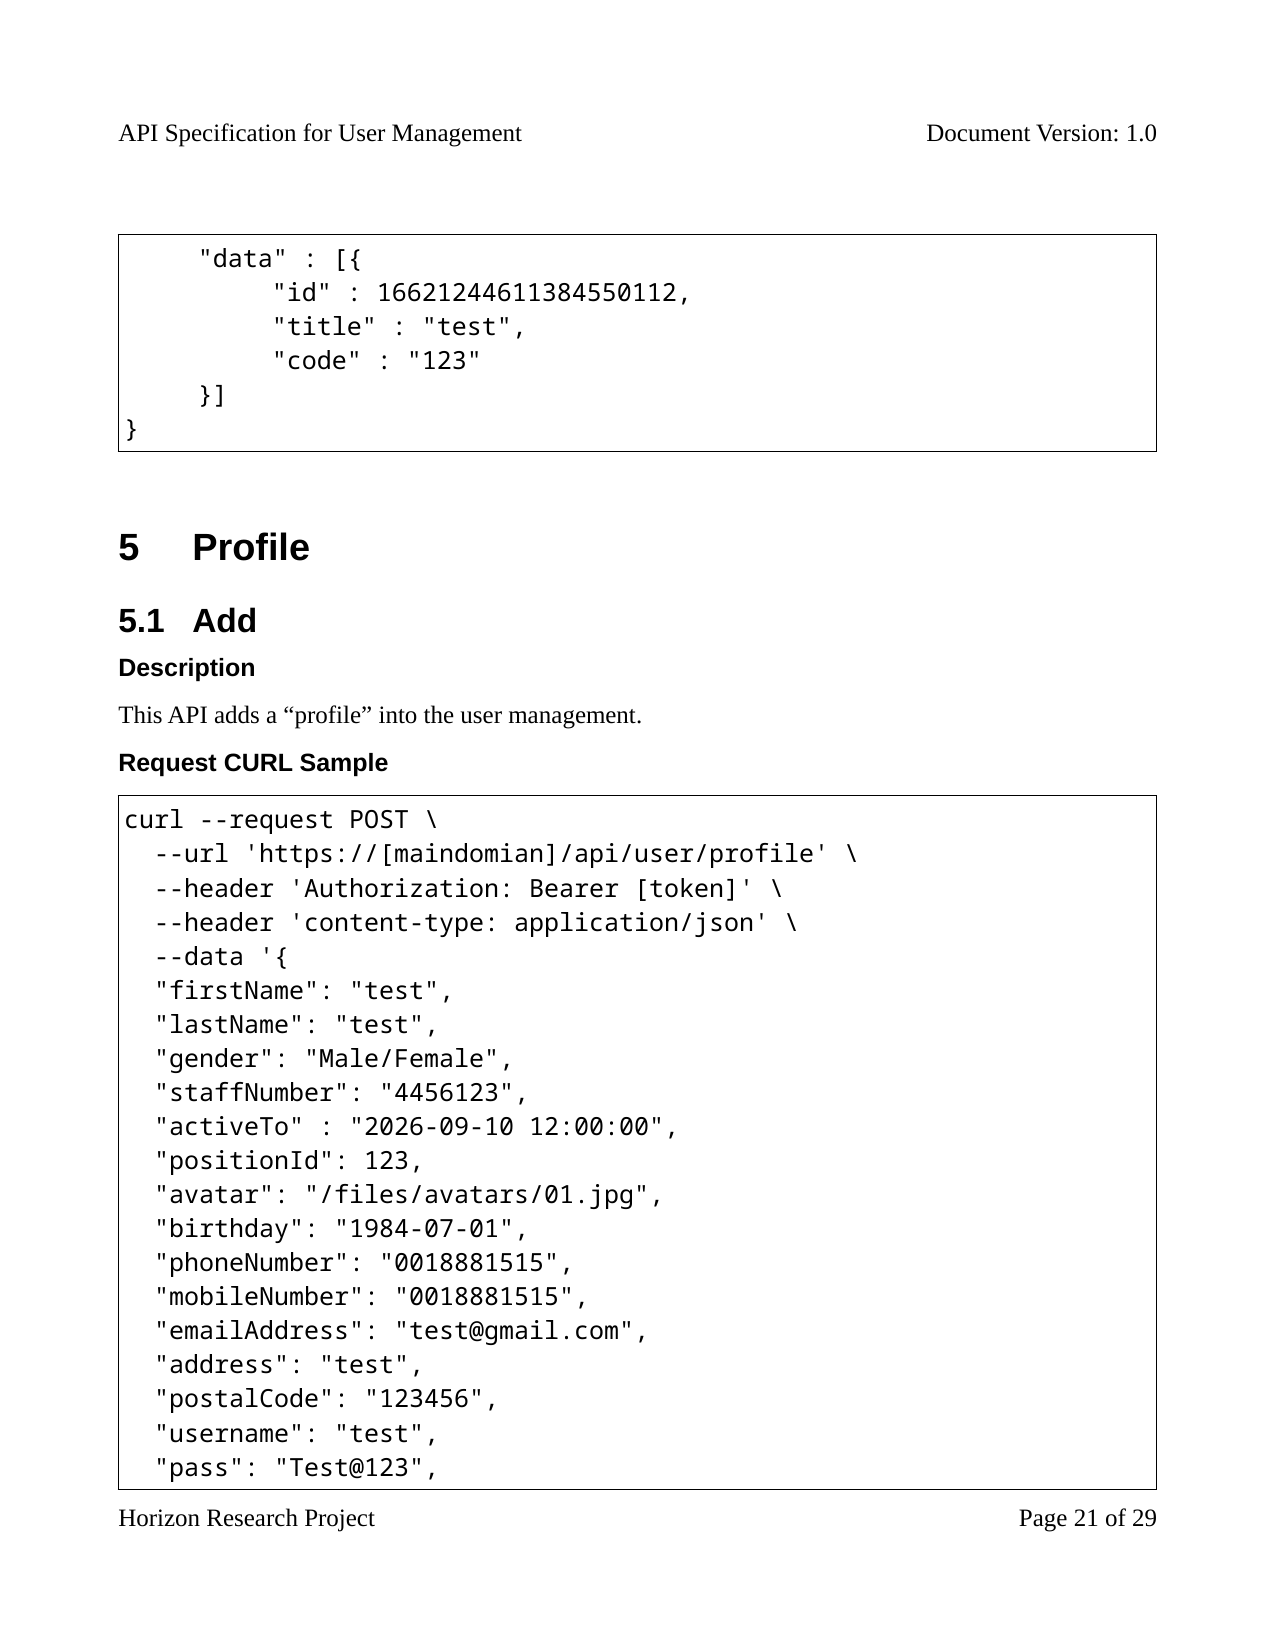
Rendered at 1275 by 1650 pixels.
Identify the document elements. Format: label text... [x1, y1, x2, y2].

subtitle Profile [118, 524, 1157, 568]
text Description [118, 652, 1157, 681]
text Request CURL Sample [118, 748, 1157, 776]
subtitle Add [118, 601, 1157, 640]
table_header curl --request POST \ --url 'https://[maindomian]/api/user/profile' \ --header 'Authorization: Bearer [token]' \ --header 'content-type: application/json' \ --data '{ "firstName": "test", "lastName": "test", "gender": "Male/Female", "staffNumber": "4456123", "activeTo" : "2026-09-10 12:00:00", "positionId": 123, "avatar": "/files/avatars/01.jpg", "birthday": "1984-07-01", "phoneNumber": "0018881515", "mobileNumber": "0018881515", "emailAddress": "test@gmail.com", "address": "test", "postalCode": "123456", "username": "test", "pass": "Test@123", [119, 796, 1156, 1489]
table_header "data" : [{ "id" : 16621244611384550112, "title" : "test", "code" : "123" }] } [119, 235, 1156, 451]
text This API adds a “profile” into the user management. [118, 700, 1157, 729]
